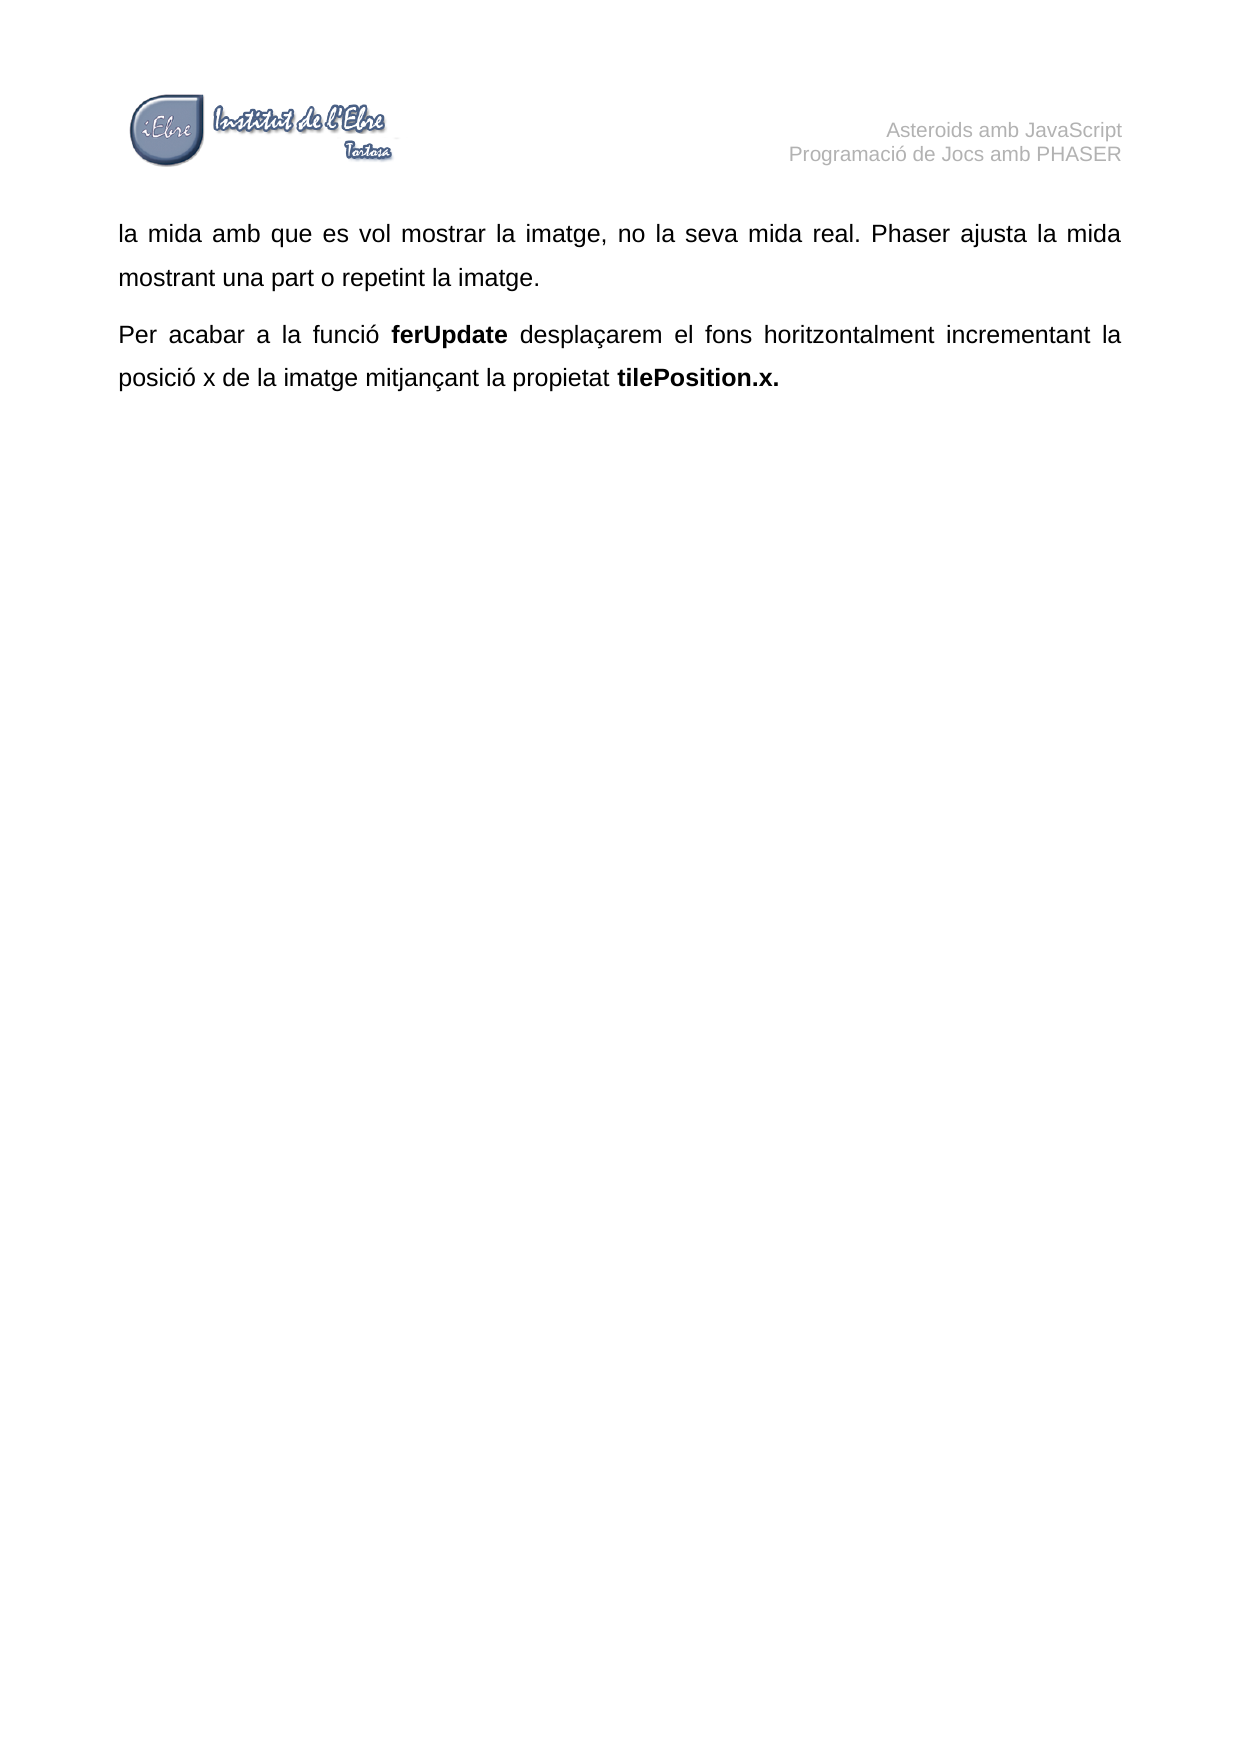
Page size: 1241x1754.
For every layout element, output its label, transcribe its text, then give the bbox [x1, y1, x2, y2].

text Per acabar a la funció ferUpdate desplaçarem el fons horitzontalment incrementant la posició x de la imatge mitjançant la propietat tilePosition.x. [118, 320, 1122, 392]
picture [118, 79, 409, 181]
text la mida amb que es vol mostrar la imatge, no la seva mida real. Phaser ajusta la mida mostrant una part o repetint la imatge. [118, 219, 1122, 291]
